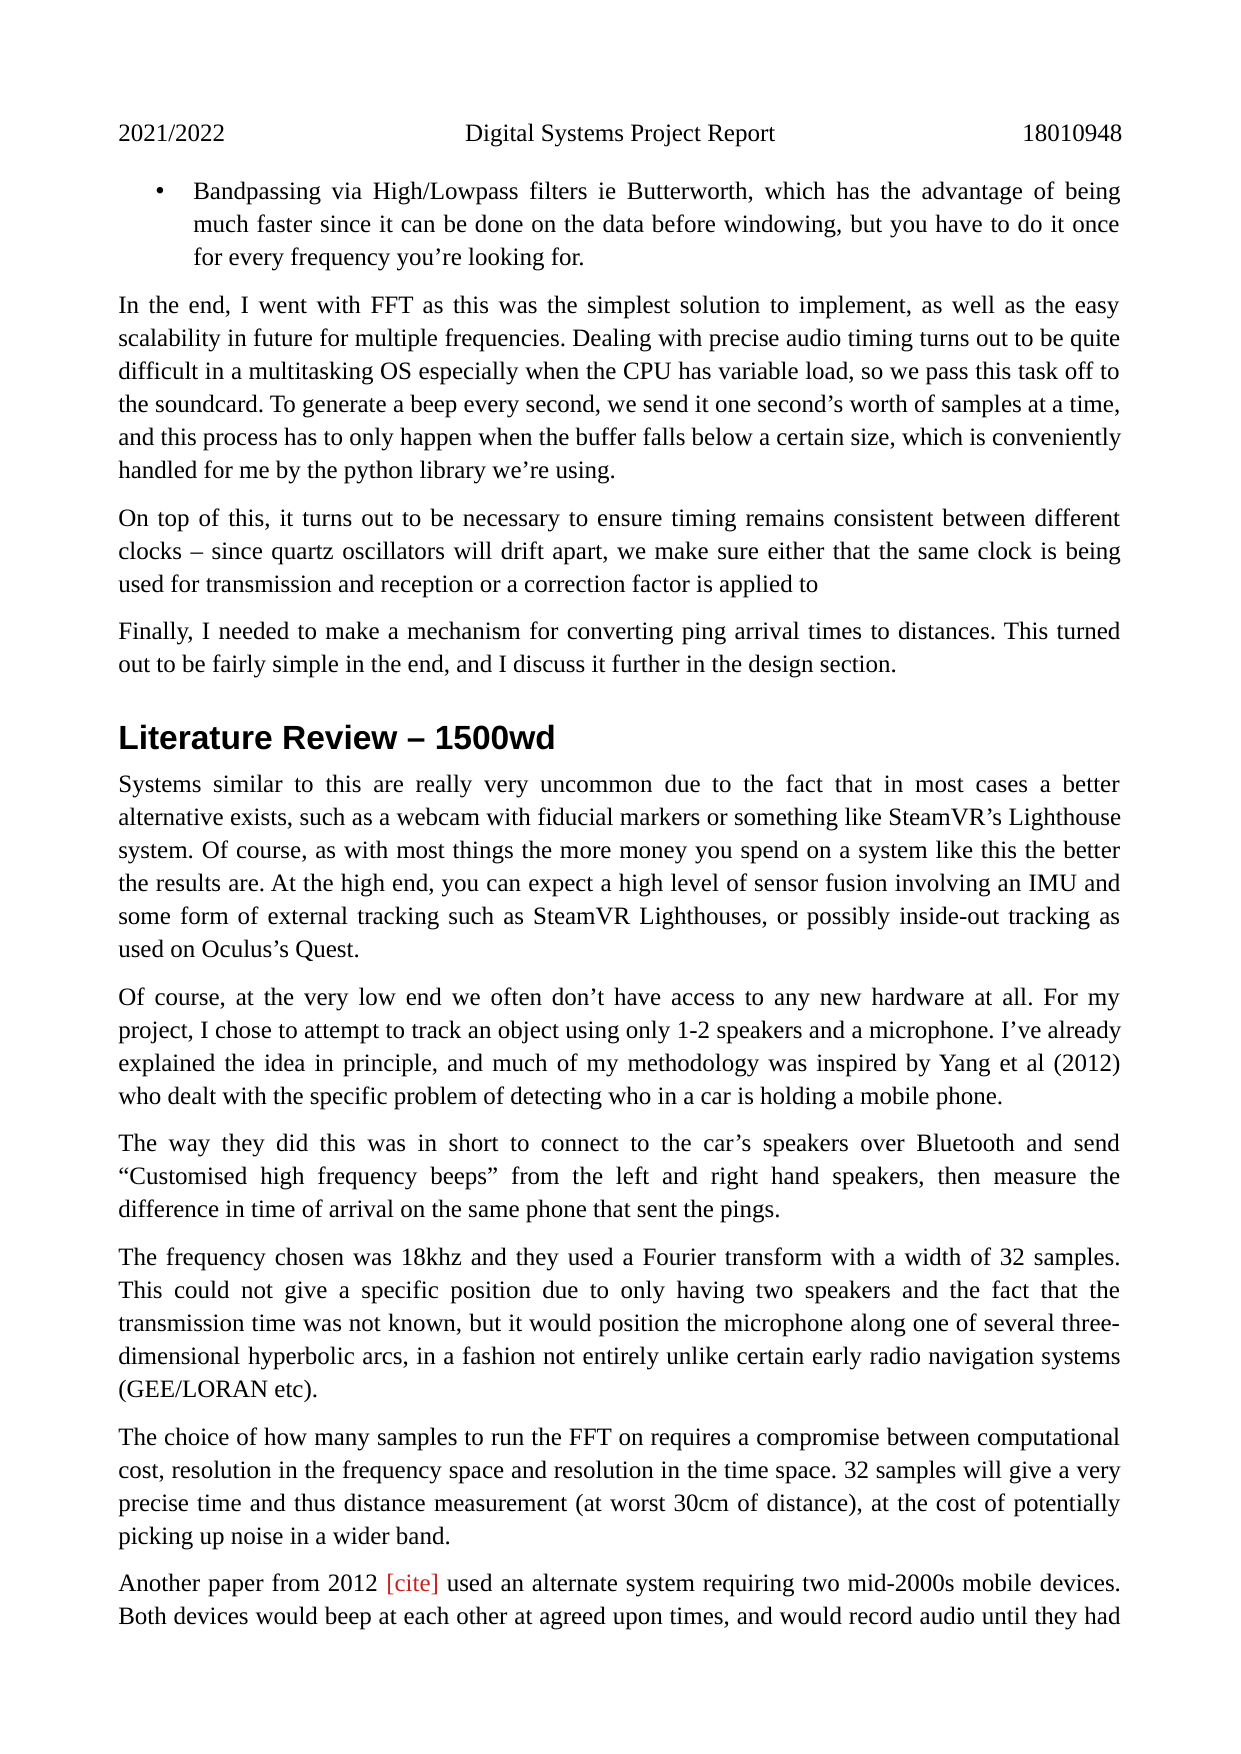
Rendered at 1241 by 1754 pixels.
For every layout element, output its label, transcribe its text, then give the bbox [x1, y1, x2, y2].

text Finally, I needed to make a mechanism for converting ping arrival times to distances. This turned out to be fairly simple in the end, and I discuss it further in the design section. [118, 616, 1122, 678]
text Of course, at the very low end we often don’t have access to any new hardware at all. For my project, I chose to attempt to track an object using only 1-2 speakers and a microphone. I’ve already explained the idea in principle, and much of my methodology was inspired by Yang et al (2012) who dealt with the specific problem of detecting who in a car is holding a mobile phone. [118, 982, 1122, 1109]
subtitle Literature Review – 1500wd [118, 718, 1122, 756]
text Another paper from 2012 [cite] used an alternate system requiring two mid-2000s mobile devices. Both devices would beep at each other at agreed upon times, and would record audio until they had [118, 1568, 1122, 1630]
list Bandpassing via High/Lowpass filters ie Butterworth, which has the advantage of being much faster since it can be done on the data before windowing, but you have to do it once for every frequency you’re looking for. [156, 176, 1122, 271]
text The choice of how many samples to run the FFT on requires a compromise between computational cost, resolution in the frequency space and resolution in the time space. 32 samples will give a very precise time and thus distance measurement (at worst 30cm of distance), at the cost of potentially picking up noise in a wider band. [118, 1422, 1122, 1549]
text The frequency chosen was 18khz and they used a Fourier transform with a width of 32 samples. This could not give a specific position due to only having two speakers and the fact that the transmission time was not known, but it would position the microphone along one of several three-dimensional hyperbolic arcs, in a fashion not entirely unlike certain early radio navigation systems (GEE/LORAN etc). [118, 1242, 1122, 1403]
text The way they did this was in short to connect to the car’s speakers over Bluetooth and send “Customised high frequency beeps” from the left and right hand speakers, then measure the difference in time of arrival on the same phone that sent the pings. [118, 1128, 1122, 1223]
text On top of this, it turns out to be necessary to ensure timing remains consistent between different clocks – since quartz oscillators will drift apart, we make sure either that the same clock is being used for transmission and reception or a correction factor is applied to [118, 503, 1122, 597]
text Systems similar to this are really very uncommon due to the fact that in most cases a better alternative exists, such as a webcam with fiducial markers or something like SteamVR’s Lighthouse system. Of course, as with most things the more money you spend on a system like this the better the results are. At the high end, you can expect a high level of sensor fusion involving an IMU and some form of external tracking such as SteamVR Lighthouses, or possibly inside-out tracking as used on Oculus’s Quest. [118, 769, 1122, 963]
text In the end, I went with FFT as this was the simplest solution to implement, as well as the easy scalability in future for multiple frequencies. Dealing with precise audio timing turns out to be quite difficult in a multitasking OS especially when the CPU has variable load, so we pass this task off to the soundcard. To generate a beep every second, we send it one second’s worth of samples at a time, and this process has to only happen when the buffer falls below a certain size, which is conveniently handled for me by the python library we’re using. [118, 290, 1122, 484]
